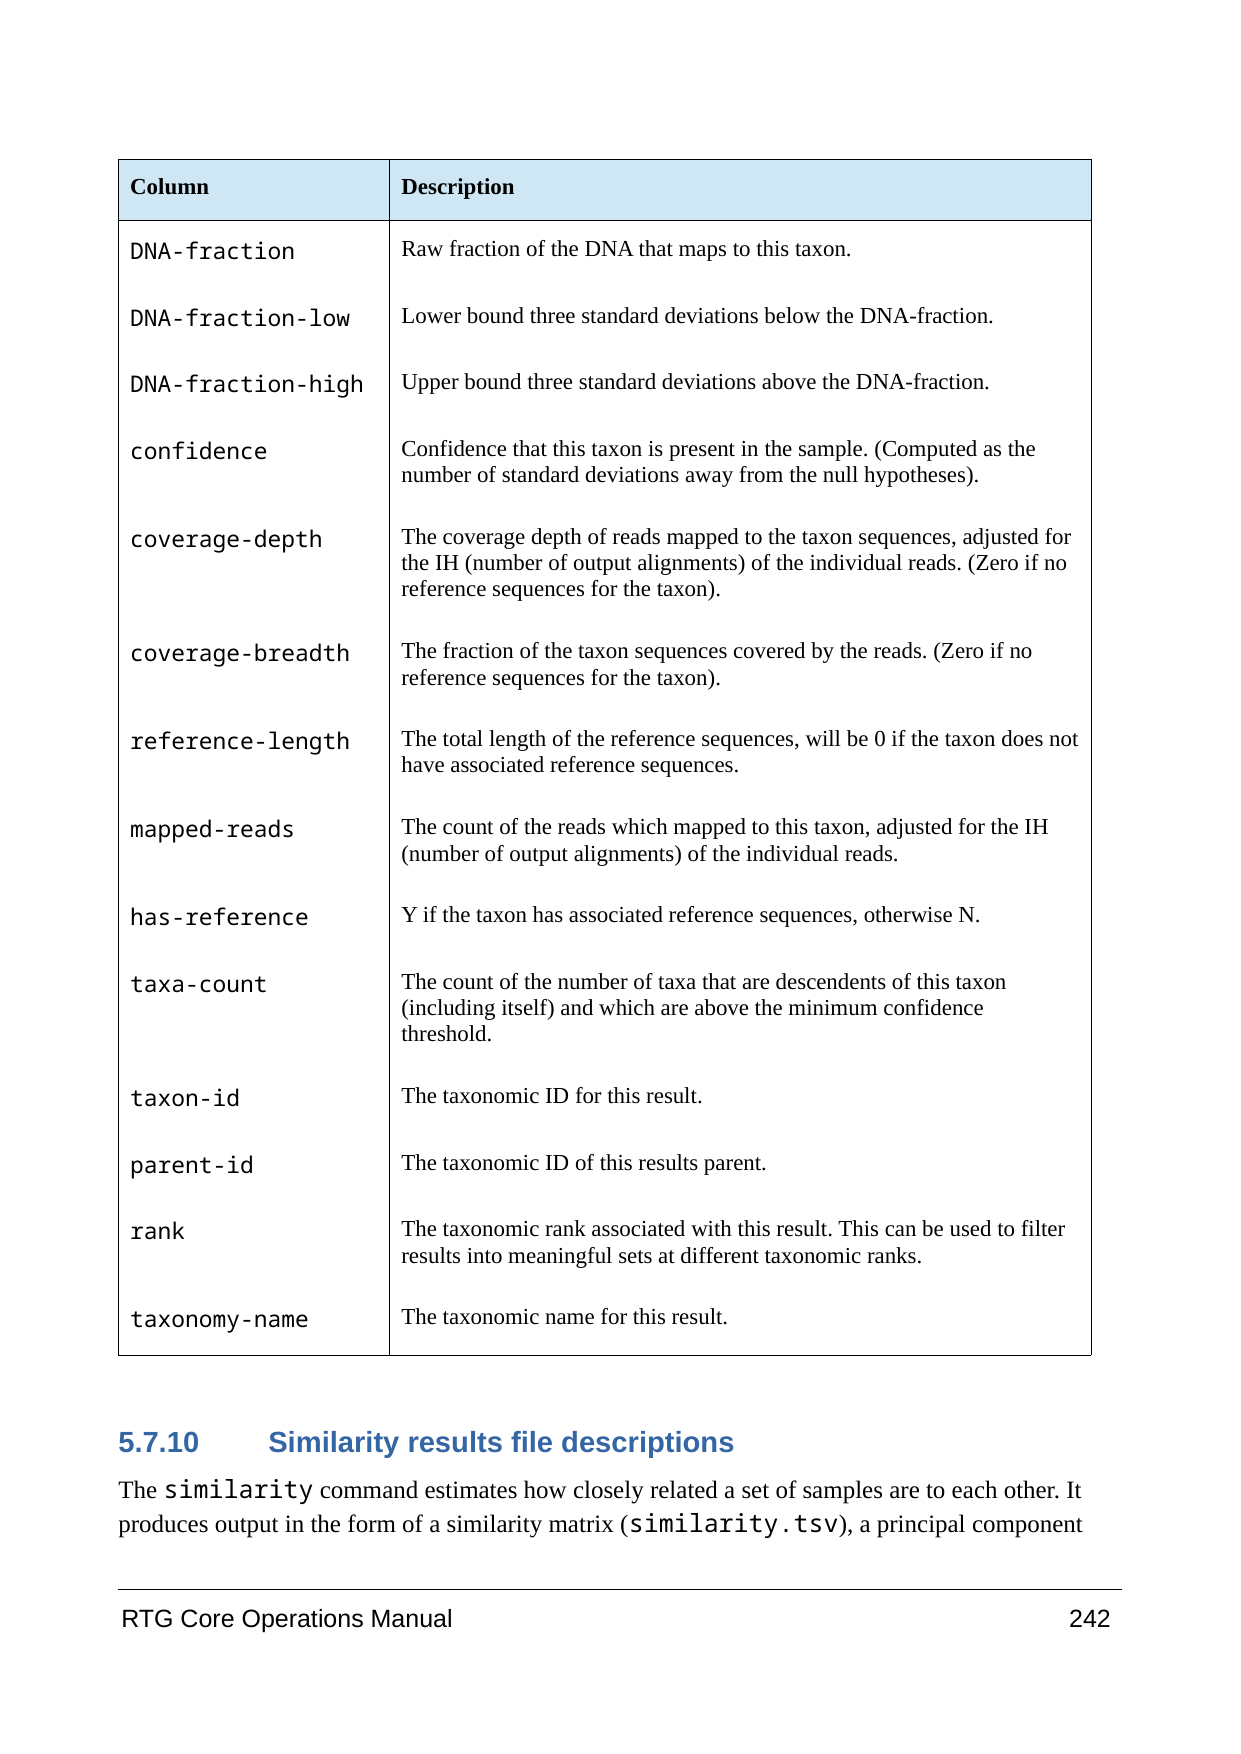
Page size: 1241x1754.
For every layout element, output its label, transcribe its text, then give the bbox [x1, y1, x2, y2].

table_cell Upper bound three standard deviations above the DNA-fraction. [390, 354, 1091, 420]
table_cell Y if the taxon has associated reference sequences, otherwise N. [390, 887, 1091, 953]
table_cell The taxonomic ID of this results parent. [390, 1134, 1091, 1201]
table_cell Confidence that this taxon is present in the sample. (Computed as the number of standard deviations away from the null hypotheses). [390, 420, 1091, 508]
table_cell The fraction of the taxon sequences covered by the reads. (Zero if no reference sequences for the taxon). [390, 623, 1091, 711]
table_cell Raw fraction of the DNA that maps to this taxon. [390, 221, 1091, 287]
table_cell mapped-reads [119, 799, 389, 887]
table_cell Lower bound three standard deviations below the DNA-fraction. [390, 287, 1091, 353]
table_cell DNA-fraction [119, 221, 389, 287]
table_cell has-reference [119, 887, 389, 953]
text The similarity command estimates how closely related a set of samples are to each other. It produces output in the form of a similarity matrix (similarity.tsv), a principal component [118, 1471, 1122, 1539]
table_cell confidence [119, 420, 389, 508]
table_cell The taxonomic name for this result. [390, 1289, 1091, 1355]
table_cell The count of the reads which mapped to this taxon, adjusted for the IH (number of output alignments) of the individual reads. [390, 799, 1091, 887]
table_cell coverage-depth [119, 508, 389, 622]
table_cell coverage-breadth [119, 623, 389, 711]
table_cell taxonomy-name [119, 1289, 389, 1355]
table_cell reference-length [119, 711, 389, 798]
table_header Column [119, 160, 389, 220]
table_cell taxon-id [119, 1068, 389, 1134]
table_cell The total length of the reference sequences, will be 0 if the taxon does not have associated reference sequences. [390, 711, 1091, 798]
table_cell The taxonomic ID for this result. [390, 1068, 1091, 1134]
table_cell taxa-count [119, 953, 389, 1067]
table_header Description [390, 160, 1091, 220]
table_cell rank [119, 1201, 389, 1289]
table_cell The coverage depth of reads mapped to the taxon sequences, adjusted for the IH (number of output alignments) of the individual reads. (Zero if no reference sequences for the taxon). [390, 508, 1091, 622]
table_cell The taxonomic rank associated with this result. This can be used to filter results into meaningful sets at different taxonomic ranks. [390, 1201, 1091, 1289]
table_cell DNA-fraction-high [119, 354, 389, 420]
table_cell DNA-fraction-low [119, 287, 389, 353]
subtitle Similarity results file descriptions [118, 1425, 1122, 1459]
table_cell parent-id [119, 1134, 389, 1201]
table_cell The count of the number of taxa that are descendents of this taxon (including itself) and which are above the minimum confidence threshold. [390, 953, 1091, 1067]
